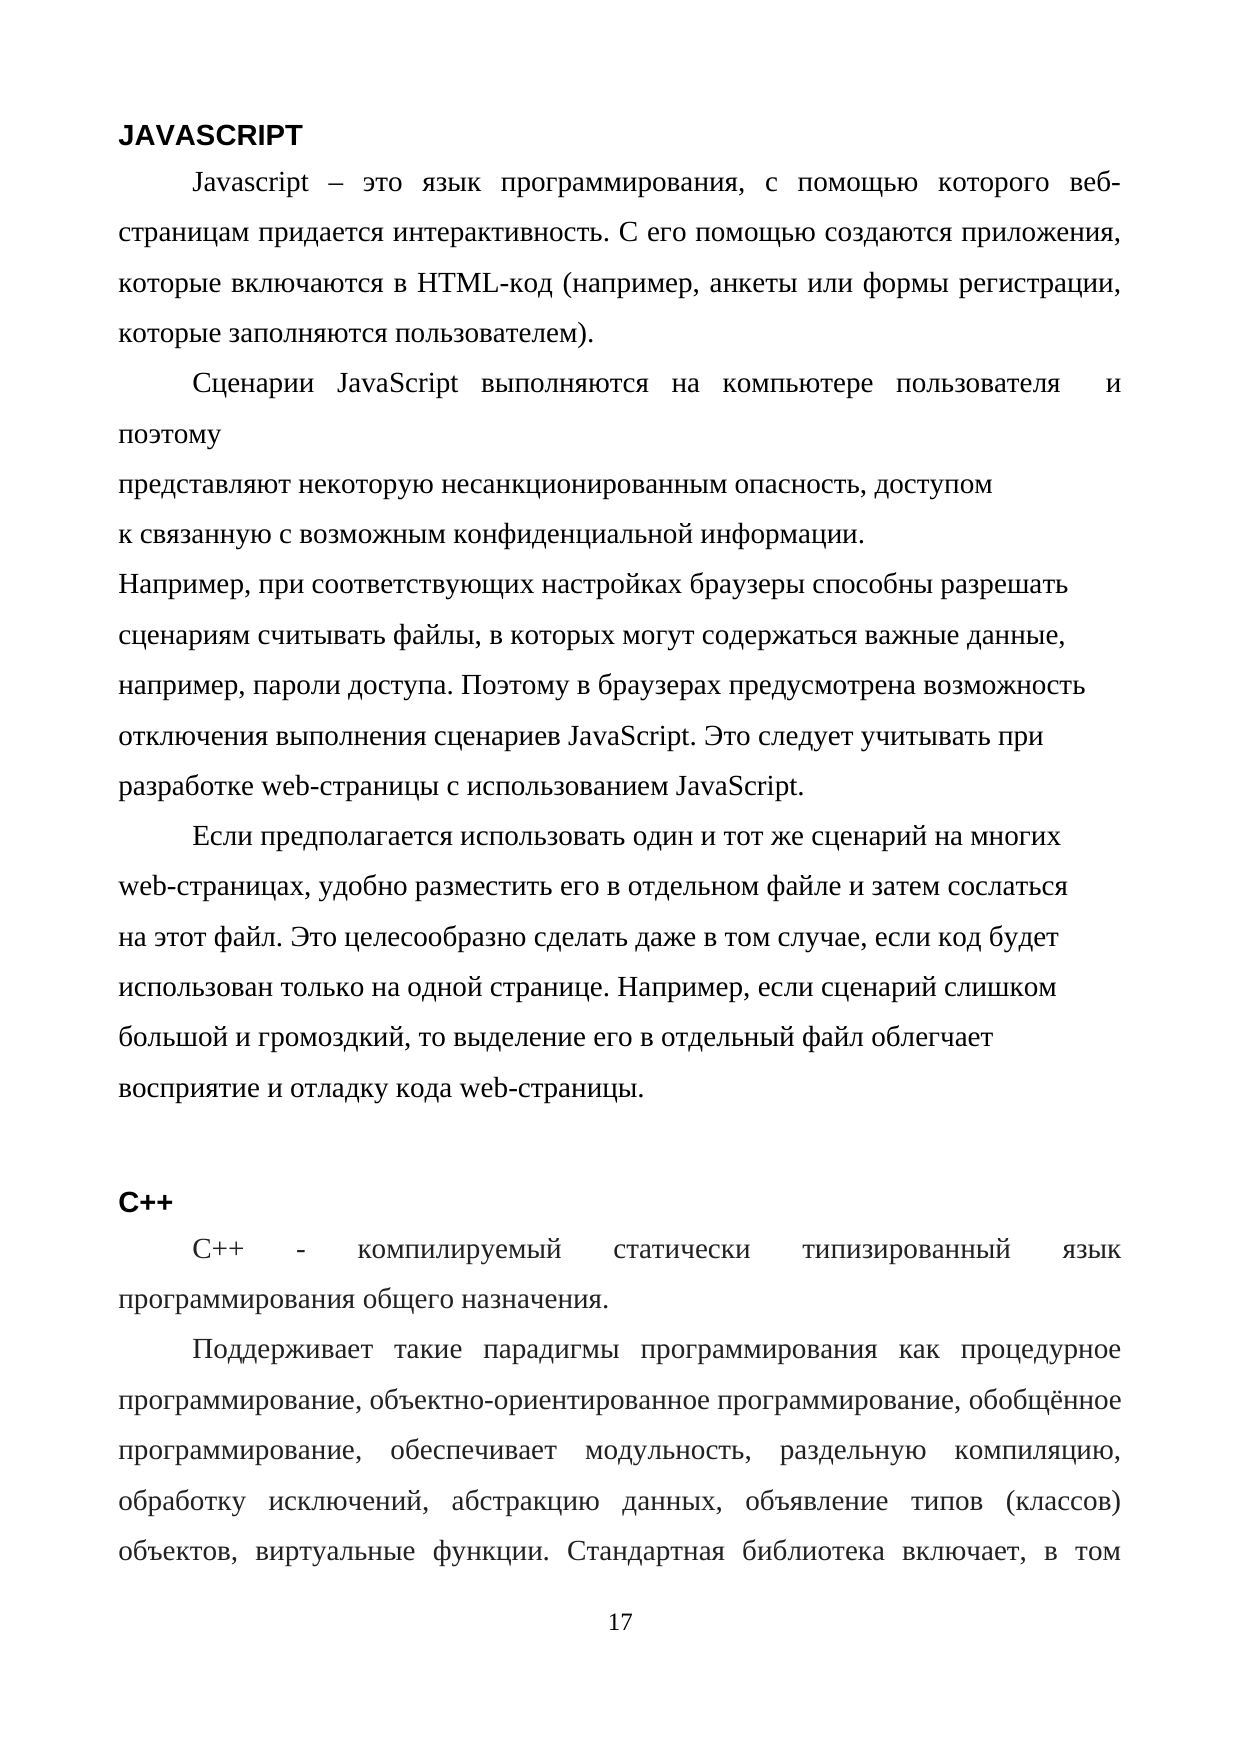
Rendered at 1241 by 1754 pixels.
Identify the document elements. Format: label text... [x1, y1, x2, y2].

text Если предполагается использовать один и тот же сценарий на многих [118, 818, 1122, 852]
text например, пароли доступа. Поэтому в браузерах предусмотрена возможность [118, 667, 1122, 701]
text большой и громоздкий, то выделение его в отдельный файл облегчает [118, 1019, 1122, 1053]
text Поддерживает такие парадигмы программирования как процедурное программирование, объектно-ориентированное программирование, обобщённое программирование, обеспечивает модульность, раздельную компиляцию, обработку исключений, абстракцию данных, объявление типов (классов) объектов, виртуальные функции. Стандартная библиотека включает, в том [118, 1332, 1122, 1566]
text Javascript – это язык программирования, с помощью которого веб-страницам придается интерактивность. С его помощью создаются приложения, которые включаются в HTML-код (например, анкеты или формы регистрации, которые заполняются пользователем). [118, 164, 1122, 349]
text C++ - компилируемый статически типизированный язык программирования общего назначения. [118, 1231, 1122, 1315]
subtitle JAVASCRIPT [118, 118, 1122, 152]
text сценариям считывать файлы, в которых могут содержаться важные данные, [118, 617, 1122, 651]
text восприятие и отладку кода web-страницы. [118, 1070, 1122, 1103]
subtitle С++ [118, 1185, 1122, 1218]
text web-страницах, удобно разместить его в отдельном файле и затем сослаться [118, 868, 1122, 902]
text представляют некоторую несанкционированным опасность, доступом [118, 466, 1122, 499]
text Сценарии JavaScript выполняются на компьютере пользователя и поэтому [118, 365, 1122, 449]
text разработке web-страницы с использованием JavaScript. [118, 768, 1122, 801]
text к связанную с возможным конфиденциальной информации. [118, 516, 1122, 550]
text Например, при соответствующих настройках браузеры способны разрешать [118, 567, 1122, 600]
text использован только на одной странице. Например, если сценарий слишком [118, 969, 1122, 1003]
text отключения выполнения сценариев JavaScript. Это следует учитывать при [118, 718, 1122, 751]
text на этот файл. Это целесообразно сделать даже в том случае, если код будет [118, 919, 1122, 952]
